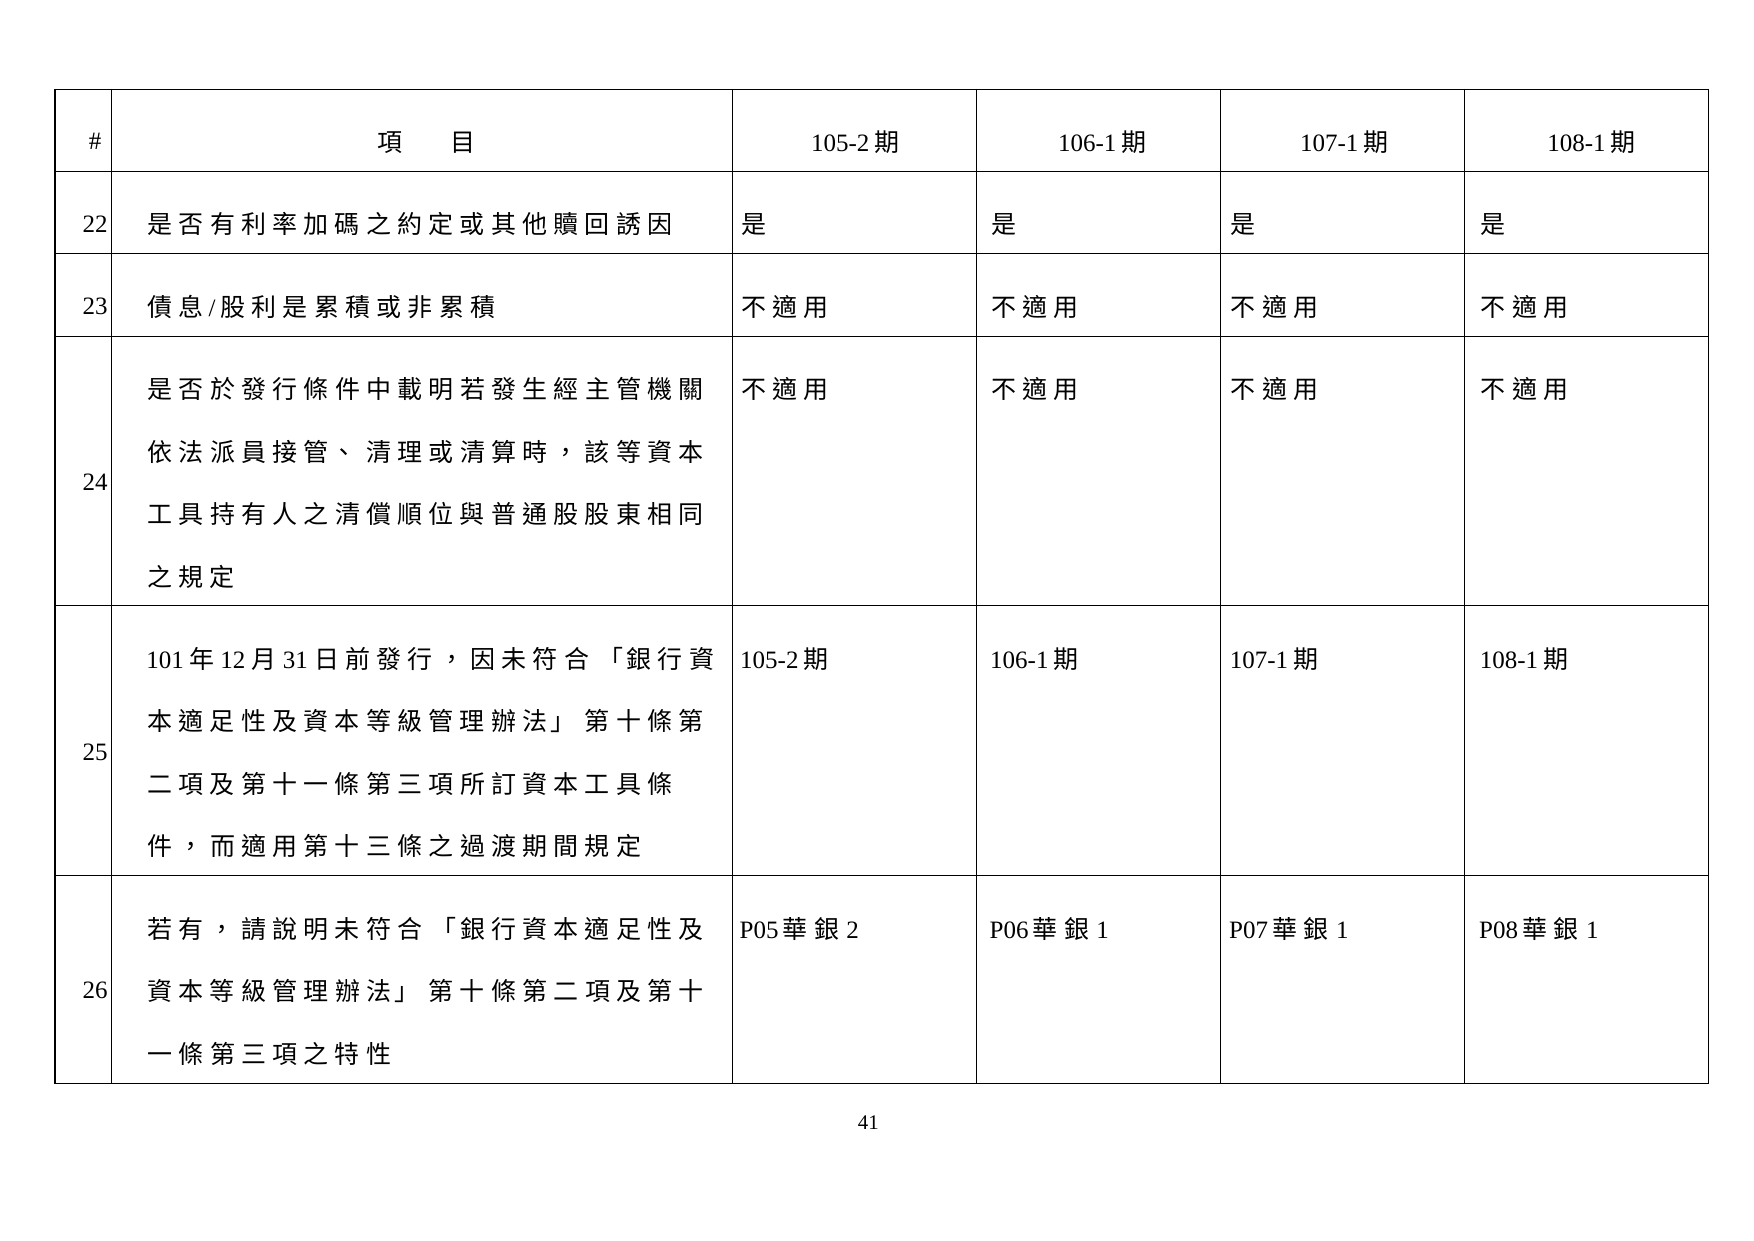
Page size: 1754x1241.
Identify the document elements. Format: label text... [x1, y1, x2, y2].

table_cell P07華銀1 [1221, 876, 1464, 1082]
table_cell 26 [56, 876, 111, 1082]
table_cell 債息/股利是累積或非累積 [112, 254, 732, 336]
table_cell P08華銀1 [1465, 876, 1708, 1082]
table_cell 22 [56, 172, 111, 253]
table_cell 105-2期 [733, 606, 976, 875]
table_cell 106-1期 [977, 606, 1220, 875]
table_header 108-1期 [1465, 90, 1708, 171]
table_cell 是 [977, 172, 1220, 253]
table_cell 不適用 [1465, 254, 1708, 336]
table_cell 是 [1221, 172, 1464, 253]
table_cell 108-1期 [1465, 606, 1708, 875]
table_cell P05華銀2 [733, 876, 976, 1082]
table_header 106-1期 [977, 90, 1220, 171]
table_header # [56, 90, 111, 171]
table_cell 不適用 [1221, 337, 1464, 605]
table_header 107-1期 [1221, 90, 1464, 171]
table_header 項 目 [112, 90, 732, 171]
table_cell 是否於發行條件中載明若發生經主管機關依法派員接管、清理或清算時，該等資本工具持有人之清償順位與普通股股東相同之規定 [112, 337, 732, 605]
table_cell 不適用 [977, 254, 1220, 336]
table_cell 不適用 [977, 337, 1220, 605]
table_cell 是 [733, 172, 976, 253]
table_cell 107-1期 [1221, 606, 1464, 875]
table_cell 不適用 [733, 254, 976, 336]
table_cell 24 [56, 337, 111, 605]
table_header 105-2期 [733, 90, 976, 171]
table_cell 101年12月31日前發行，因未符合「銀行資本適足性及資本等級管理辦法」第十條第二項及第十一條第三項所訂資本工具條件，而適用第十三條之過渡期間規定 [112, 606, 732, 875]
table_cell 23 [56, 254, 111, 336]
table_cell 不適用 [1465, 337, 1708, 605]
table_cell 是 [1465, 172, 1708, 253]
table_cell P06華銀1 [977, 876, 1220, 1082]
table_cell 若有，請說明未符合「銀行資本適足性及資本等級管理辦法」第十條第二項及第十一條第三項之特性 [112, 876, 732, 1082]
table_cell 不適用 [1221, 254, 1464, 336]
table_cell 不適用 [733, 337, 976, 605]
table_cell 是否有利率加碼之約定或其他贖回誘因 [112, 172, 732, 253]
table_cell 25 [56, 606, 111, 875]
